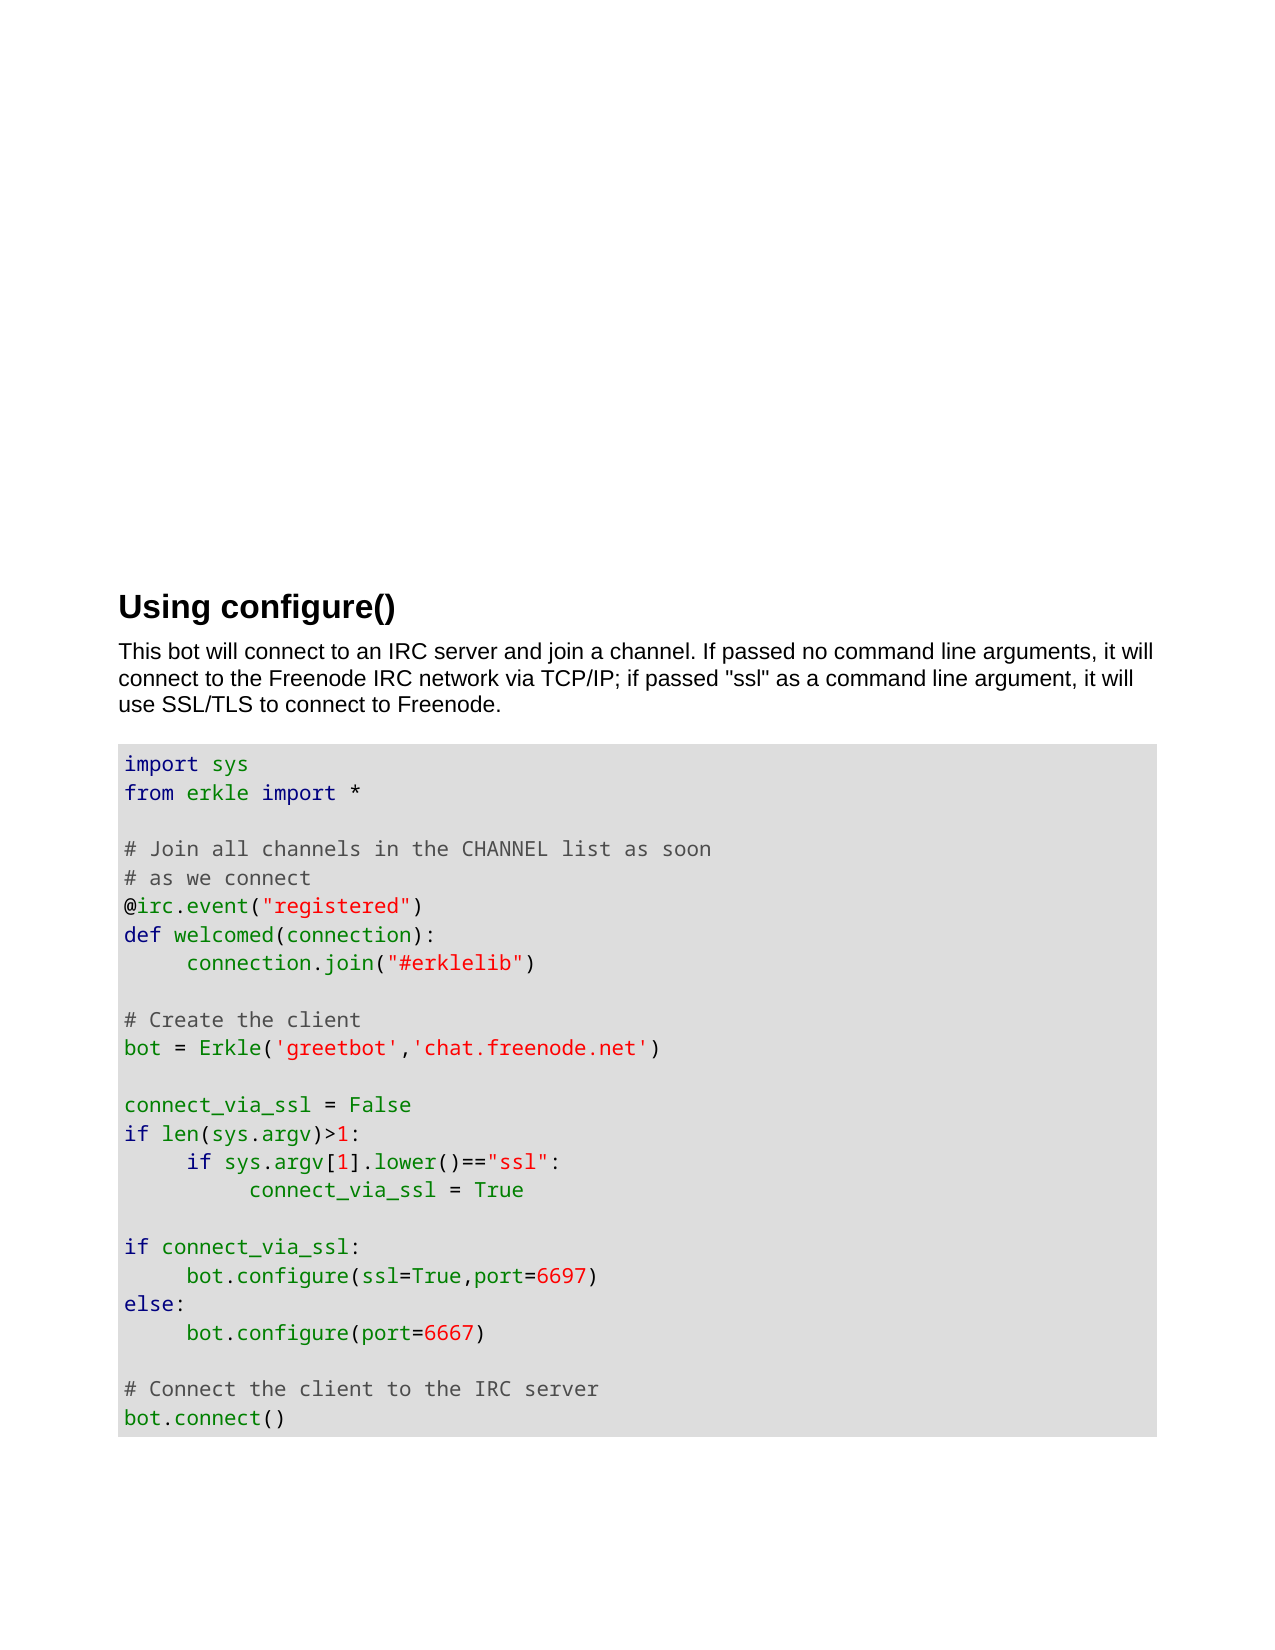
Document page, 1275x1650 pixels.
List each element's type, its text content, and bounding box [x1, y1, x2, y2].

table_header import sys from erkle import * # Join all channels in the CHANNEL list as soon # as we connect @irc.event("registered") def welcomed(connection): connection.join("#erklelib") # Create the client bot = Erkle('greetbot','chat.freenode.net') connect_via_ssl = False if len(sys.argv)>1: if sys.argv[1].lower()=="ssl": connect_via_ssl = True if connect_via_ssl: bot.configure(ssl=True,port=6697) else: bot.configure(port=6667) # Connect the client to the IRC server bot.connect() [118, 744, 1157, 1437]
text This bot will connect to an IRC server and join a channel. If passed no command line arguments, it will connect to the Freenode IRC network via TCP/IP; if passed "ssl" as a command line argument, it will use SSL/TLS to connect to Freenode. [118, 638, 1157, 717]
subtitle Using configure() [118, 587, 1157, 626]
